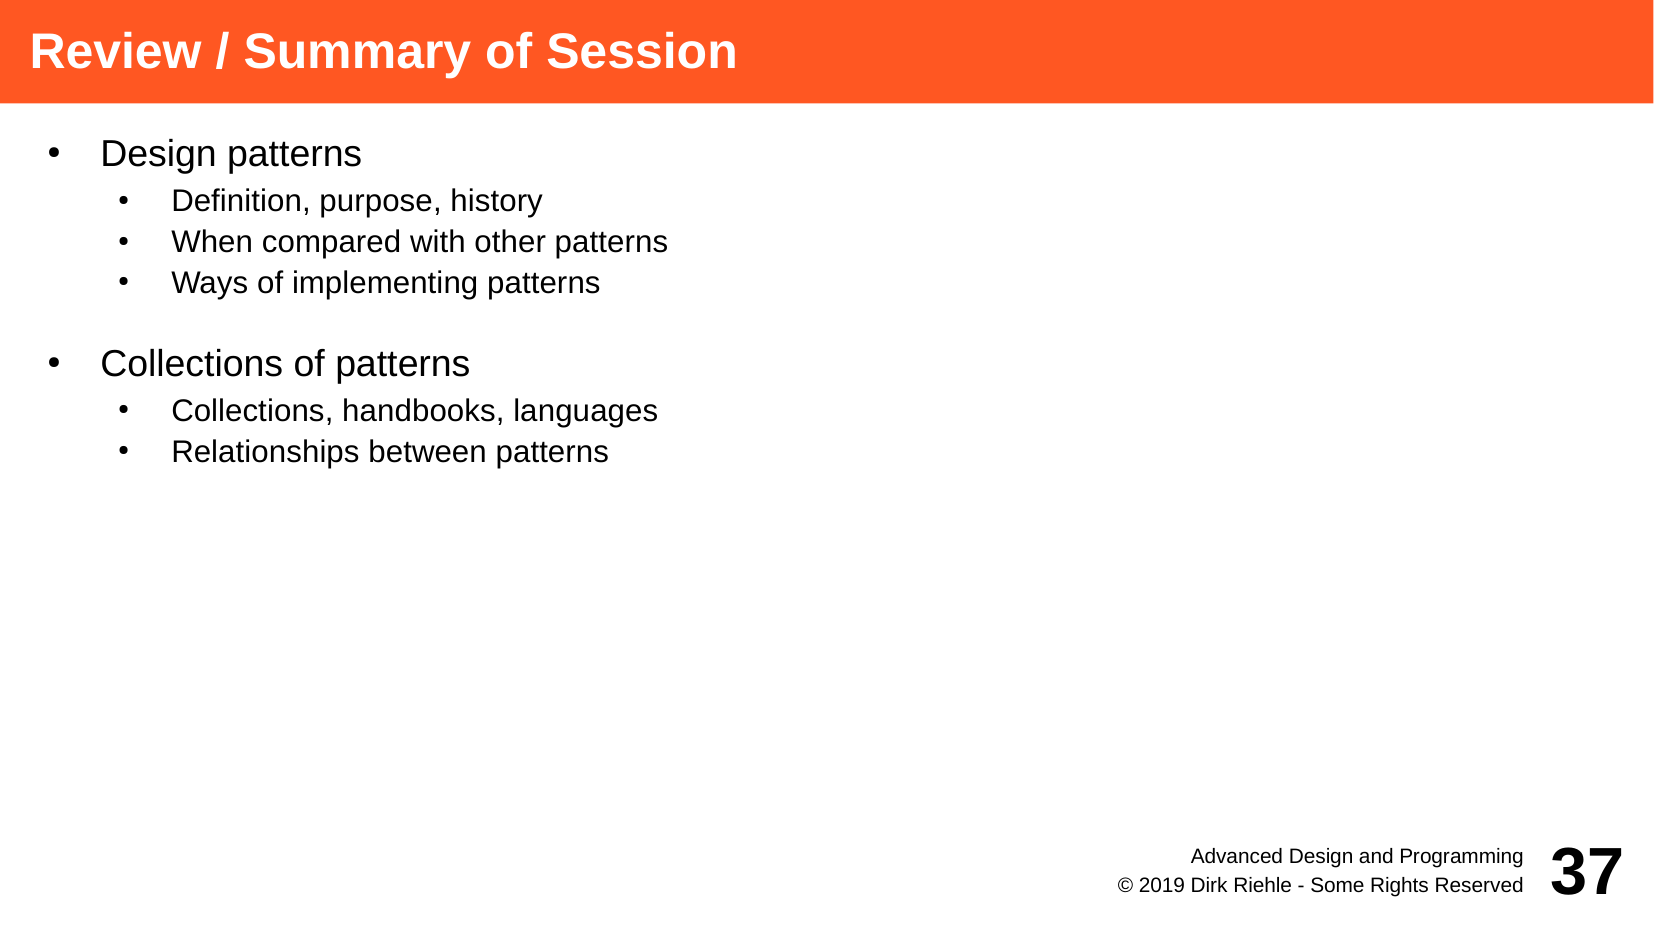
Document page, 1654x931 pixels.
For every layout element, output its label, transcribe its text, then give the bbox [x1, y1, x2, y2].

list Design patterns Definition, purpose, history When compared with other patterns Ways of implementing patterns Collections of patterns Collections, handbooks, languages Relationships between patterns [29, 132, 1625, 813]
title Review / Summary of Session [0, 0, 1654, 104]
